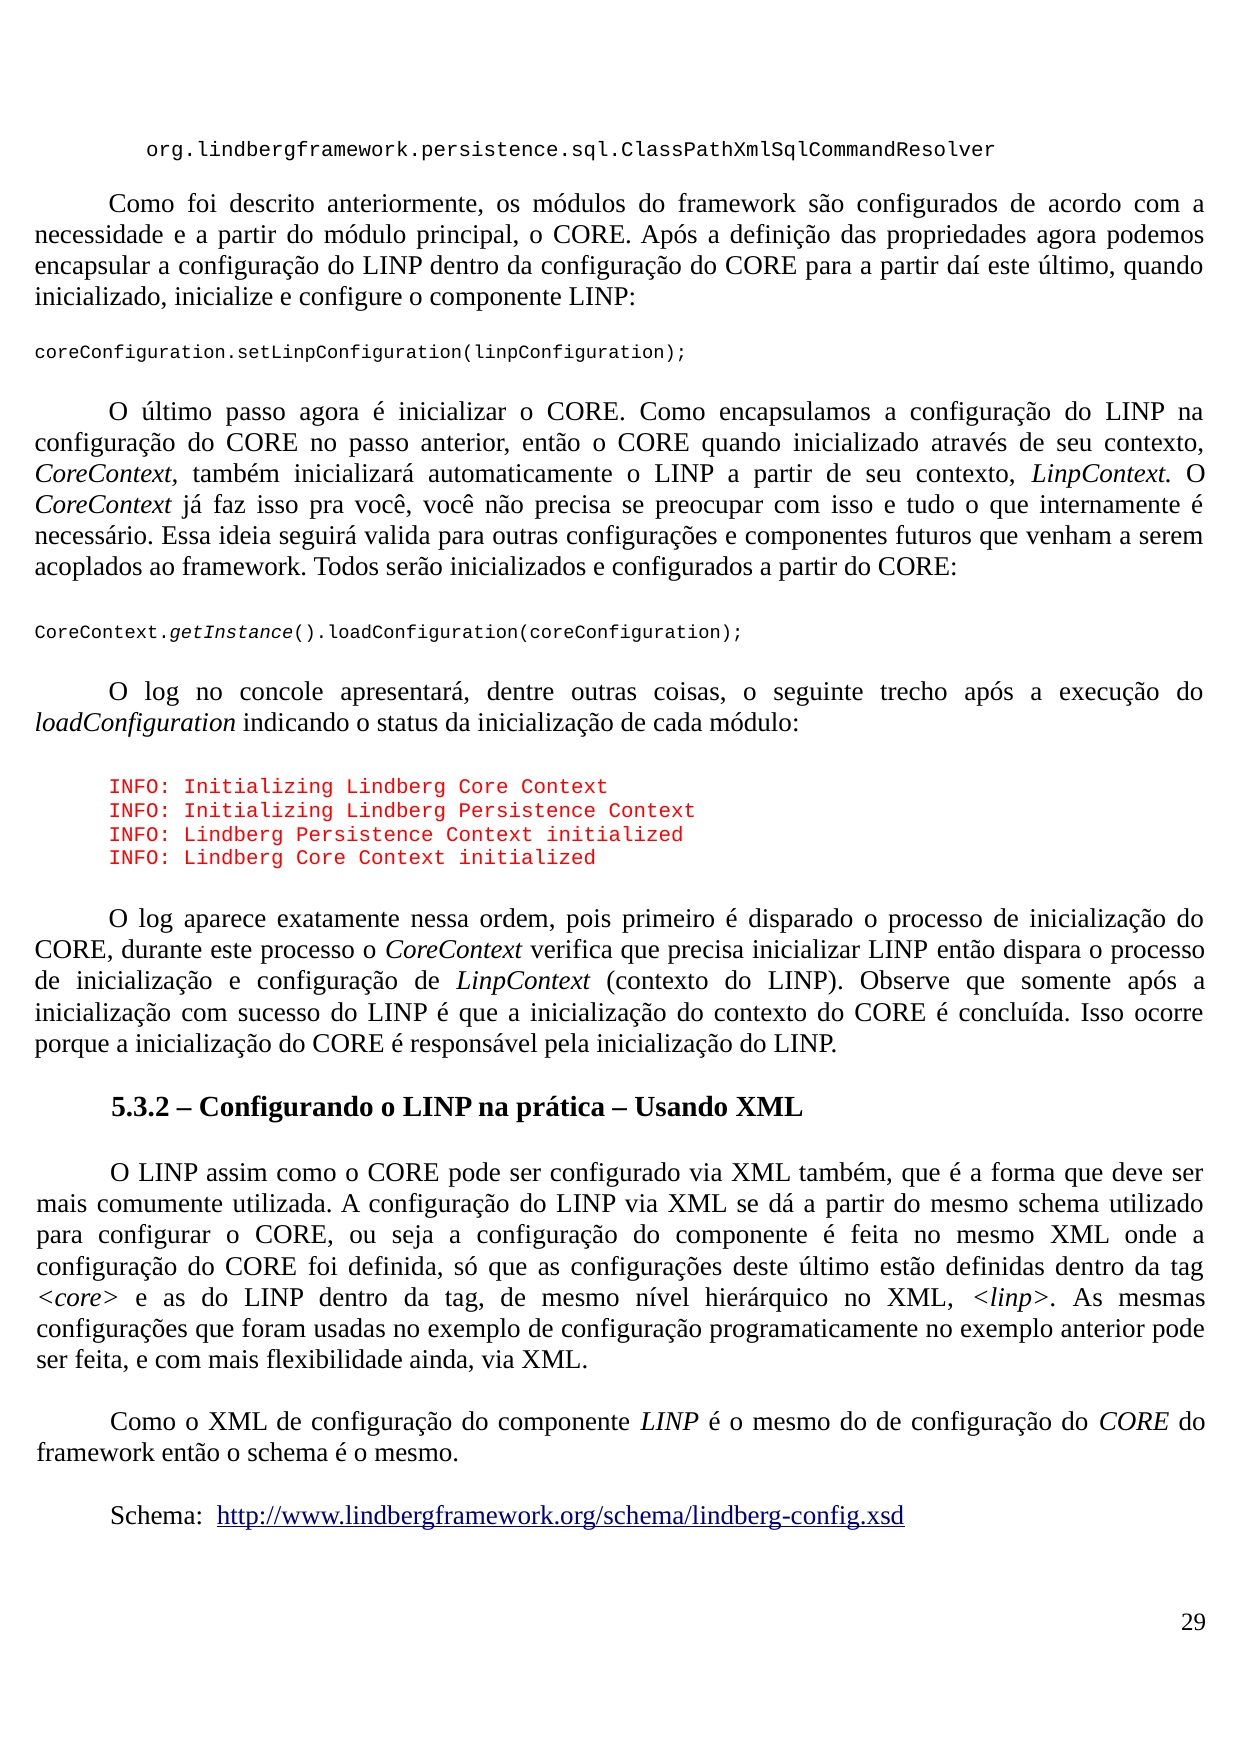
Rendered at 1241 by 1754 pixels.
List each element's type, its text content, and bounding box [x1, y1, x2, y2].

text org.lindbergframework.persistence.sql.ClassPathXmlSqlCommandResolver [34, 139, 1206, 163]
text O último passo agora é inicializar o CORE. Como encapsulamos a configuração do LINP na configuração do CORE no passo anterior, então o CORE quando inicializado através de seu contexto, CoreContext, também inicializará automaticamente o LINP a partir de seu contexto, LinpContext. O CoreContext já faz isso pra você, você não precisa se preocupar com isso e tudo o que internamente é necessário. Essa ideia seguirá valida para outras configurações e componentes futuros que venham a serem acoplados ao framework. Todos serão inicializados e configurados a partir do CORE: [34, 395, 1206, 582]
text O LINP assim como o CORE pode ser configurado via XML também, que é a forma que deve ser mais comumente utilizada. A configuração do LINP via XML se dá a partir do mesmo schema utilizado para configurar o CORE, ou seja a configuração do componente é feita no mesmo XML onde a configuração do CORE foi definida, só que as configurações deste último estão definidas dentro da tag <core> e as do LINP dentro da tag, de mesmo nível hierárquico no XML, <linp>. As mesmas configurações que foram usadas no exemplo de configuração programaticamente no exemplo anterior pode ser feita, e com mais flexibilidade ainda, via XML. [36, 1156, 1206, 1374]
text Como foi descrito anteriormente, os módulos do framework são configurados de acordo com a necessidade e a partir do módulo principal, o CORE. Após a definição das propriedades agora podemos encapsular a configuração do LINP dentro da configuração do CORE para a partir daí este último, quando inicializado, inicialize e configure o componente LINP: [34, 187, 1206, 311]
text coreConfiguration.setLinpConfiguration(linpConfiguration); [34, 342, 1206, 364]
text O log aparece exatamente nessa ordem, pois primeiro é disparado o processo de inicialização do CORE, durante este processo o CoreContext verifica que precisa inicializar LINP então dispara o processo de inicialização e configuração de LinpContext (contexto do LINP). Observe que somente após a inicialização com sucesso do LINP é que a inicialização do contexto do CORE é concluída. Isso ocorre porque a inicialização do CORE é responsável pela inicialização do LINP. [34, 902, 1206, 1058]
text 5.3.2 – Configurando o LINP na prática – Usando XML [111, 1089, 1206, 1123]
text INFO: Initializing Lindberg Core Context [34, 768, 1206, 800]
text INFO: Lindberg Core Context initialized [34, 847, 1206, 871]
text CoreContext.getInstance().loadConfiguration(coreConfiguration); [34, 613, 1206, 644]
text O log no concole apresentará, dentre outras coisas, o seguinte trecho após a execução do loadConfiguration indicando o status da inicialização de cada módulo: [34, 675, 1206, 737]
text Schema: http://www.lindbergframework.org/schema/lindberg-config.xsd [36, 1499, 1206, 1530]
text INFO: Lindberg Persistence Context initialized [34, 824, 1206, 847]
text Como o XML de configuração do componente LINP é o mesmo do de configuração do CORE do framework então o schema é o mesmo. [36, 1405, 1206, 1468]
text INFO: Initializing Lindberg Persistence Context [34, 800, 1206, 824]
